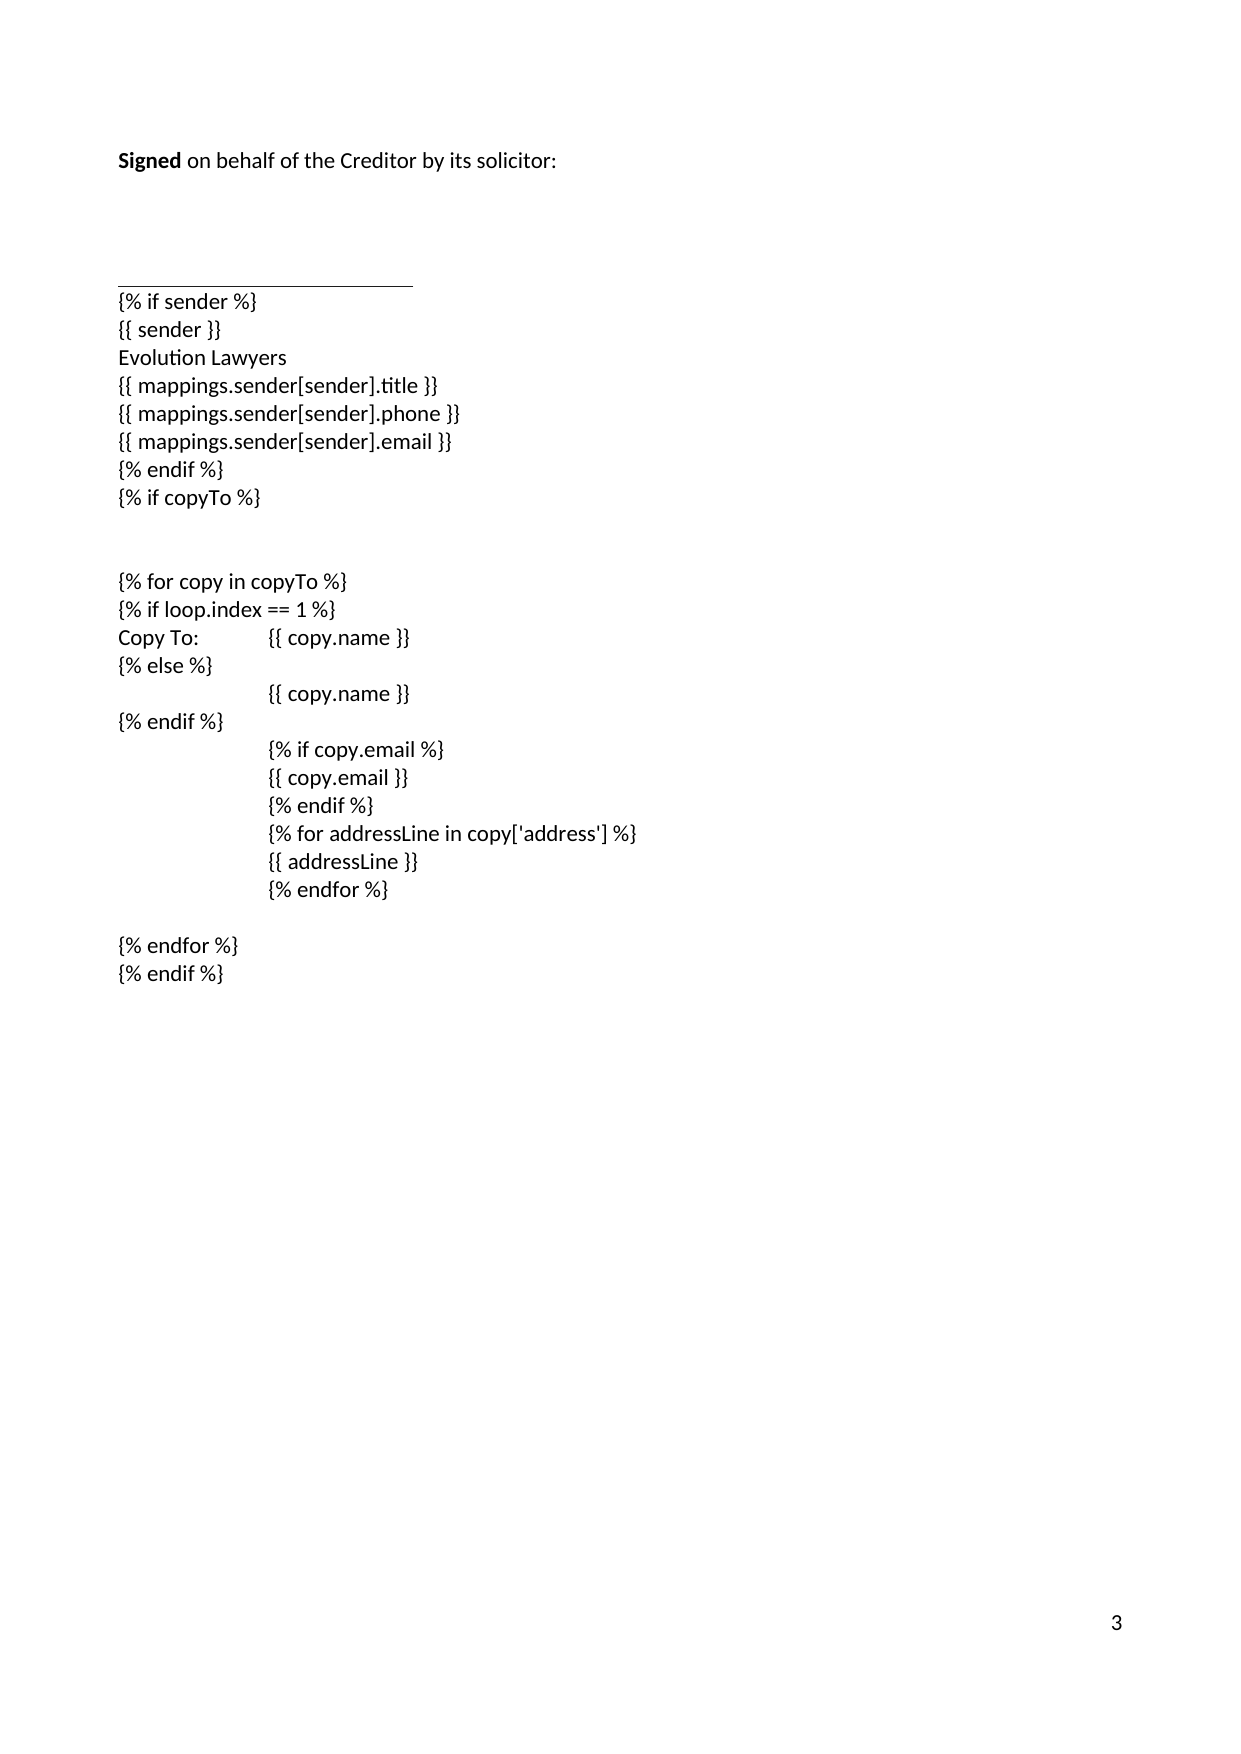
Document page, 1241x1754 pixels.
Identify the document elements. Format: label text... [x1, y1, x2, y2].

text {% if loop.index == 1 %} [118, 595, 1122, 623]
text {% endif %} [118, 707, 1122, 735]
text {% endif %} [118, 791, 1122, 819]
text {% else %} [118, 651, 1122, 679]
text {{ copy.email }} [118, 763, 1122, 791]
text Copy To: {{ copy.name }} [118, 623, 1122, 651]
text {% endif %} [118, 959, 1122, 987]
text {% if copy.email %} [118, 735, 1122, 763]
text {% for copy in copyTo %} [118, 567, 1122, 595]
text {% if copyTo %} [118, 483, 1122, 511]
text {% endfor %} [118, 875, 1122, 903]
text {{ copy.name }} [118, 679, 1122, 707]
text {% for addressLine in copy['address'] %} [118, 819, 1122, 847]
table_header Signed on behalf of the Creditor by its solicitor: {% if sender %} {{ sender }} Evolution Lawyers {{ mappings.sender[sender].title }} {{ mappings.sender[sender].phone }} {{ mappings.sender[sender].email }} {% endif %} [118, 118, 1122, 483]
text {% endfor %} [118, 931, 1122, 959]
text {{ addressLine }} [118, 847, 1122, 875]
